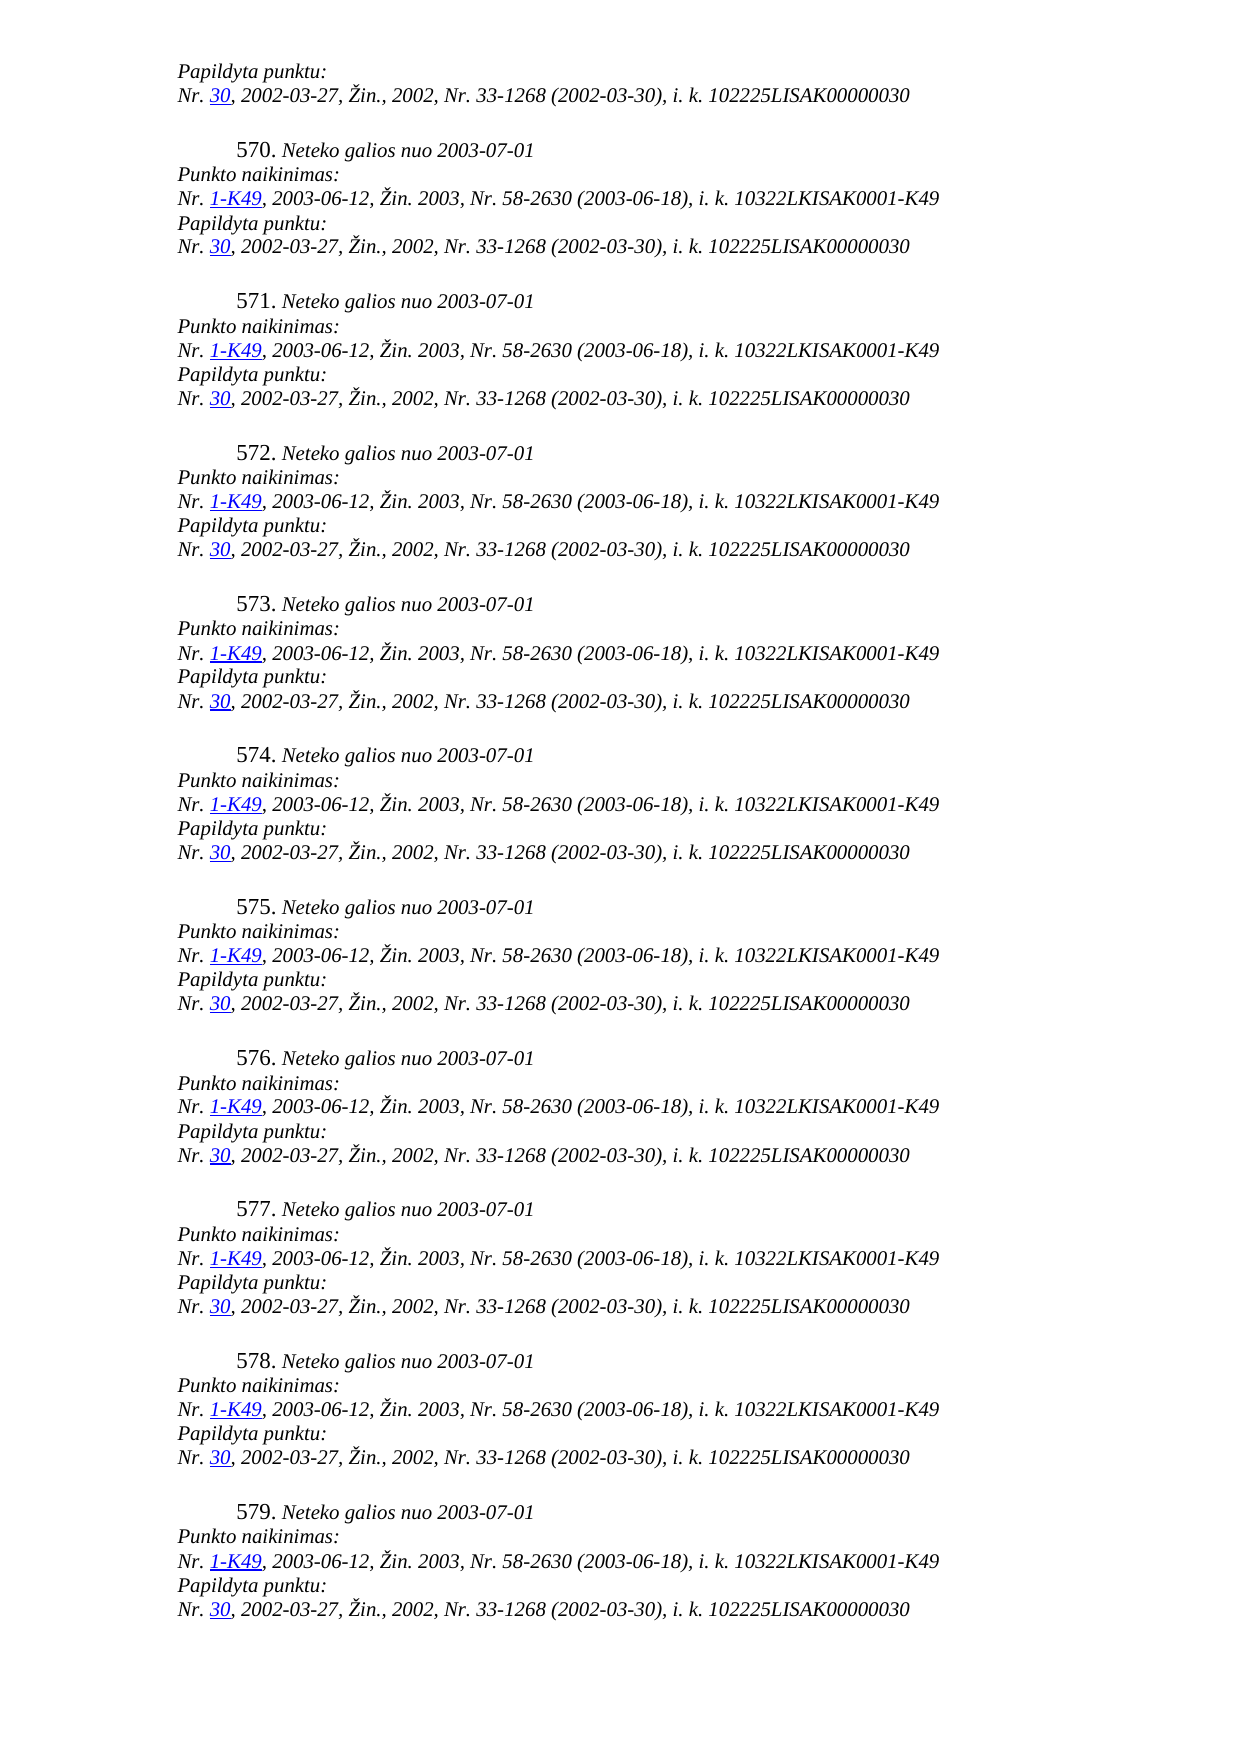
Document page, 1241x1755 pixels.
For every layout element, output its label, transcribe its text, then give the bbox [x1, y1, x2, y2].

text 572. Neteko galios nuo 2003-07-01 [177, 439, 1181, 465]
text Nr. 1-K49, 2003-06-12, Žin. 2003, Nr. 58-2630 (2003-06-18), i. k. 10322LKISAK0001-K49 [177, 1094, 1181, 1118]
text 574. Neteko galios nuo 2003-07-01 [177, 741, 1181, 768]
text Nr. 1-K49, 2003-06-12, Žin. 2003, Nr. 58-2630 (2003-06-18), i. k. 10322LKISAK0001-K49 [177, 1548, 1181, 1573]
text Nr. 30, 2002-03-27, Žin., 2002, Nr. 33-1268 (2002-03-30), i. k. 102225LISAK00000030 [177, 537, 1181, 561]
text 571. Neteko galios nuo 2003-07-01 [177, 287, 1181, 314]
text Nr. 30, 2002-03-27, Žin., 2002, Nr. 33-1268 (2002-03-30), i. k. 102225LISAK00000030 [177, 1445, 1181, 1469]
text Punkto naikinimas: [177, 1070, 1181, 1094]
text Punkto naikinimas: [177, 1222, 1181, 1246]
text 576. Neteko galios nuo 2003-07-01 [177, 1044, 1181, 1070]
text Nr. 1-K49, 2003-06-12, Žin. 2003, Nr. 58-2630 (2003-06-18), i. k. 10322LKISAK0001-K49 [177, 338, 1181, 362]
text 579. Neteko galios nuo 2003-07-01 [177, 1498, 1181, 1524]
text Papildyta punktu: [177, 816, 1181, 840]
text Punkto naikinimas: [177, 919, 1181, 943]
text Nr. 1-K49, 2003-06-12, Žin. 2003, Nr. 58-2630 (2003-06-18), i. k. 10322LKISAK0001-K49 [177, 489, 1181, 513]
text Nr. 1-K49, 2003-06-12, Žin. 2003, Nr. 58-2630 (2003-06-18), i. k. 10322LKISAK0001-K49 [177, 1246, 1181, 1270]
text 573. Neteko galios nuo 2003-07-01 [177, 590, 1181, 616]
text Nr. 30, 2002-03-27, Žin., 2002, Nr. 33-1268 (2002-03-30), i. k. 102225LISAK00000030 [177, 386, 1181, 410]
text Papildyta punktu: [177, 1421, 1181, 1445]
text Nr. 30, 2002-03-27, Žin., 2002, Nr. 33-1268 (2002-03-30), i. k. 102225LISAK00000030 [177, 1597, 1181, 1621]
text Punkto naikinimas: [177, 616, 1181, 640]
text Nr. 1-K49, 2003-06-12, Žin. 2003, Nr. 58-2630 (2003-06-18), i. k. 10322LKISAK0001-K49 [177, 792, 1181, 816]
text Nr. 30, 2002-03-27, Žin., 2002, Nr. 33-1268 (2002-03-30), i. k. 102225LISAK00000030 [177, 1143, 1181, 1167]
text Papildyta punktu: [177, 362, 1181, 386]
text Papildyta punktu: [177, 210, 1181, 234]
text Nr. 30, 2002-03-27, Žin., 2002, Nr. 33-1268 (2002-03-30), i. k. 102225LISAK00000030 [177, 991, 1181, 1015]
text Papildyta punktu: [177, 1118, 1181, 1143]
text Nr. 30, 2002-03-27, Žin., 2002, Nr. 33-1268 (2002-03-30), i. k. 102225LISAK00000030 [177, 1294, 1181, 1318]
text Papildyta punktu: [177, 59, 1181, 83]
text Nr. 30, 2002-03-27, Žin., 2002, Nr. 33-1268 (2002-03-30), i. k. 102225LISAK00000030 [177, 234, 1181, 258]
text Nr. 30, 2002-03-27, Žin., 2002, Nr. 33-1268 (2002-03-30), i. k. 102225LISAK00000030 [177, 688, 1181, 713]
text Nr. 1-K49, 2003-06-12, Žin. 2003, Nr. 58-2630 (2003-06-18), i. k. 10322LKISAK0001-K49 [177, 1397, 1181, 1421]
text Nr. 1-K49, 2003-06-12, Žin. 2003, Nr. 58-2630 (2003-06-18), i. k. 10322LKISAK0001-K49 [177, 186, 1181, 210]
text Punkto naikinimas: [177, 1524, 1181, 1548]
text Punkto naikinimas: [177, 162, 1181, 186]
text Papildyta punktu: [177, 1573, 1181, 1597]
text Nr. 30, 2002-03-27, Žin., 2002, Nr. 33-1268 (2002-03-30), i. k. 102225LISAK00000030 [177, 83, 1181, 107]
text 578. Neteko galios nuo 2003-07-01 [177, 1347, 1181, 1373]
text Punkto naikinimas: [177, 1373, 1181, 1397]
text Papildyta punktu: [177, 1270, 1181, 1294]
text Nr. 1-K49, 2003-06-12, Žin. 2003, Nr. 58-2630 (2003-06-18), i. k. 10322LKISAK0001-K49 [177, 640, 1181, 664]
text Punkto naikinimas: [177, 768, 1181, 792]
text Punkto naikinimas: [177, 314, 1181, 338]
text Punkto naikinimas: [177, 465, 1181, 489]
text Papildyta punktu: [177, 513, 1181, 537]
text 575. Neteko galios nuo 2003-07-01 [177, 893, 1181, 919]
text 577. Neteko galios nuo 2003-07-01 [177, 1195, 1181, 1222]
text 570. Neteko galios nuo 2003-07-01 [177, 136, 1181, 162]
text Papildyta punktu: [177, 664, 1181, 688]
text Papildyta punktu: [177, 967, 1181, 991]
text Nr. 1-K49, 2003-06-12, Žin. 2003, Nr. 58-2630 (2003-06-18), i. k. 10322LKISAK0001-K49 [177, 943, 1181, 967]
text Nr. 30, 2002-03-27, Žin., 2002, Nr. 33-1268 (2002-03-30), i. k. 102225LISAK00000030 [177, 840, 1181, 864]
